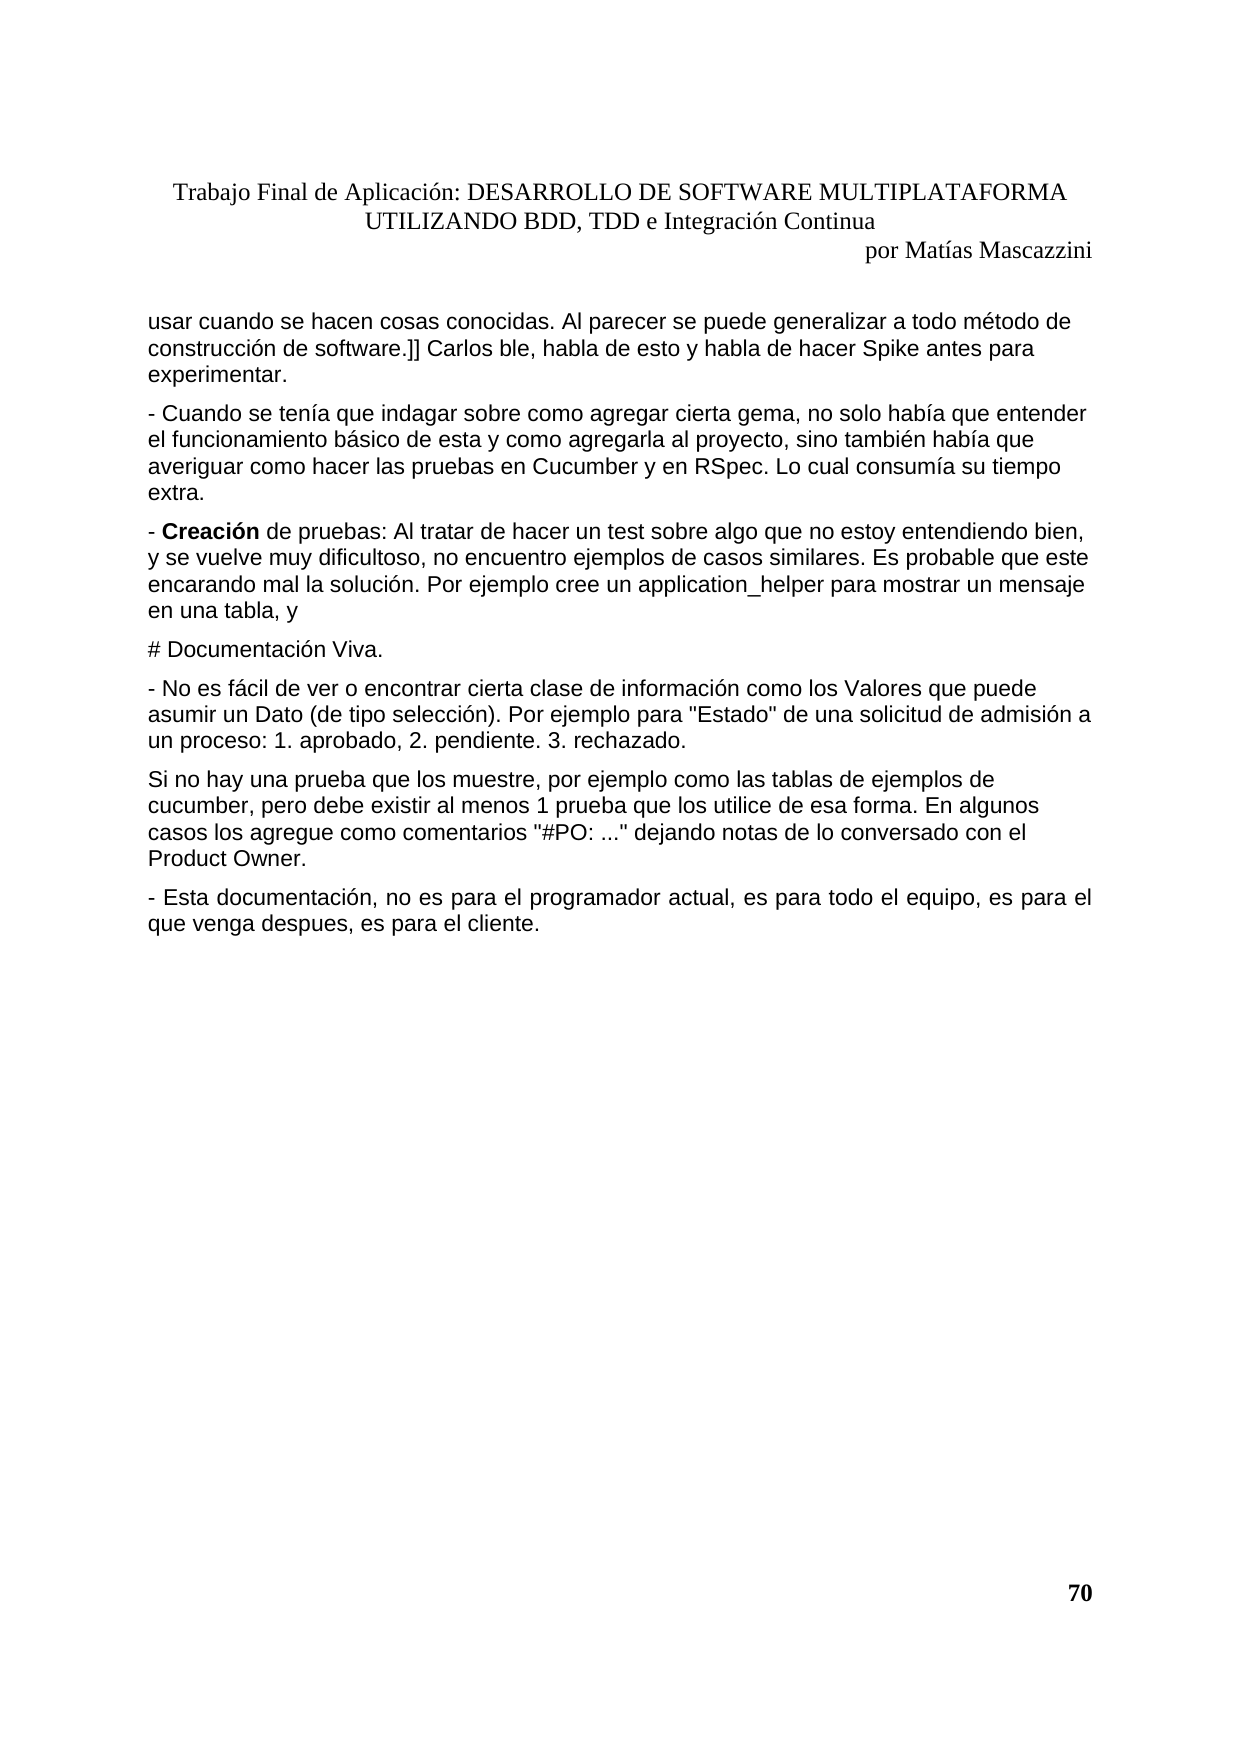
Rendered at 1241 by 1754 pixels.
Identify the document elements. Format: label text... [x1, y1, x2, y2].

text # Documentación Viva. [148, 636, 1093, 662]
text - Cuando se tenía que indagar sobre como agregar cierta gema, no solo había que entender el funcionamiento básico de esta y como agregarla al proyecto, sino también había que averiguar como hacer las pruebas en Cucumber y en RSpec. Lo cual consumía su tiempo extra. [148, 400, 1093, 505]
text - Esta documentación, no es para el programador actual, es para todo el equipo, es para el que venga despues, es para el cliente. [148, 884, 1093, 937]
text Si no hay una prueba que los muestre, por ejemplo como las tablas de ejemplos de cucumber, pero debe existir al menos 1 prueba que los utilice de esa forma. En algunos casos los agregue como comentarios "#PO: ..." dejando notas de lo conversado con el Product Owner. [148, 766, 1093, 872]
text usar cuando se hacen cosas conocidas. Al parecer se puede generalizar a todo método de construcción de software.]] Carlos ble, habla de esto y habla de hacer Spike antes para experimentar. [148, 308, 1093, 387]
text - Creación de pruebas: Al tratar de hacer un test sobre algo que no estoy entendiendo bien, y se vuelve muy dificultoso, no encuentro ejemplos de casos similares. Es probable que este encarando mal la solución. Por ejemplo cree un application_helper para mostrar un mensaje en una tabla, y [148, 518, 1093, 623]
text - No es fácil de ver o encontrar cierta clase de información como los Valores que puede asumir un Dato (de tipo selección). Por ejemplo para "Estado" de una solicitud de admisión a un proceso: 1. aprobado, 2. pendiente. 3. rechazado. [148, 674, 1093, 754]
